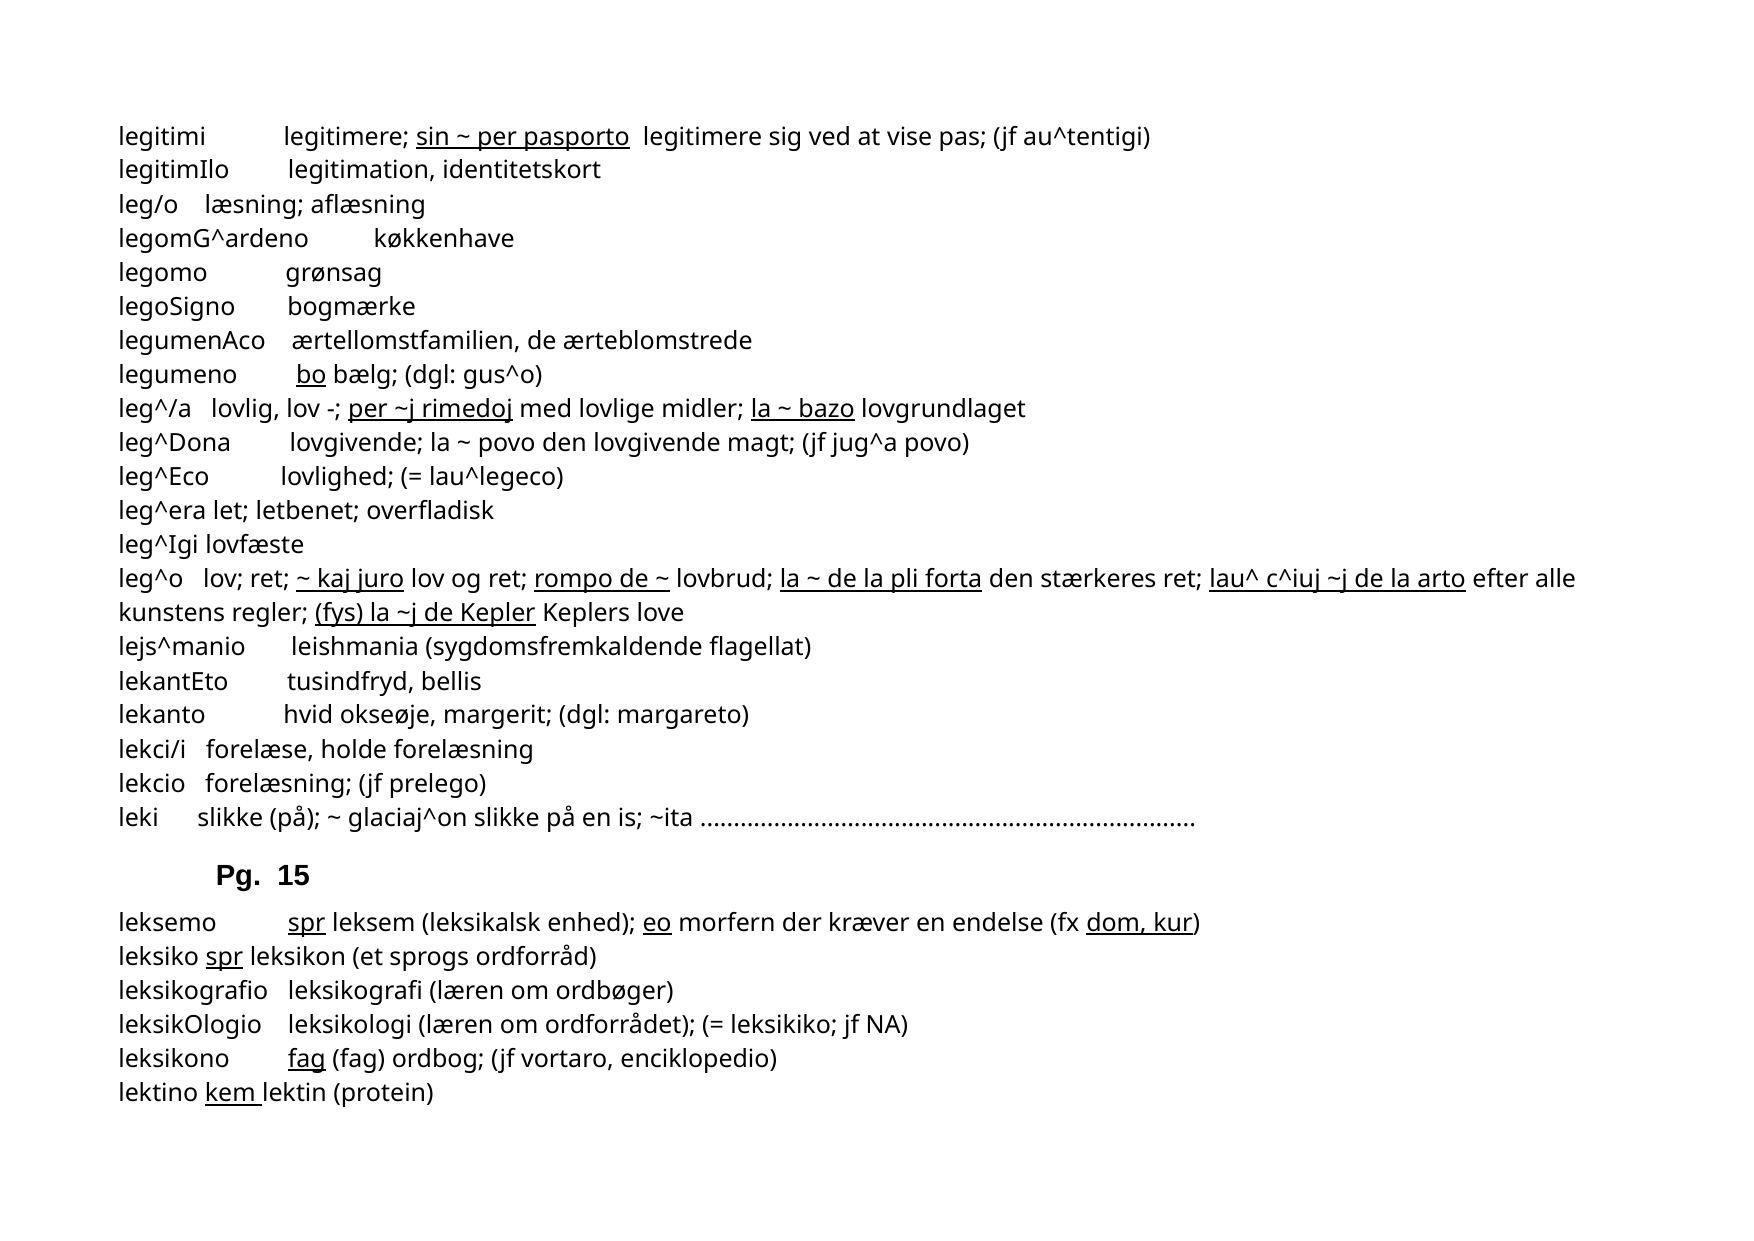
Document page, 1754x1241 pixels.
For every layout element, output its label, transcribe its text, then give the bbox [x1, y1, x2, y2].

table_header legitimi legitimere; sin ~ per pasporto legitimere sig ved at vise pas; (jf au^tentigi) legitimIlo legitimation, identitetskort leg/o læsning; aflæsning legomG^ardeno køkkenhave legomo grønsag legoSigno bogmærke legumenAco ærtellomstfamilien, de ærteblomstrede legumeno bo bælg; (dgl: gus^o) leg^/a lovlig, lov -; per ~j rimedoj med lovlige midler; la ~ bazo lovgrundlaget leg^Dona lovgivende; la ~ povo den lovgivende magt; (jf jug^a povo) leg^Eco lovlighed; (= lau^legeco) leg^era let; letbenet; overfladisk leg^Igi lovfæste leg^o lov; ret; ~ kaj juro lov og ret; rompo de ~ lovbrud; la ~ de la pli forta den stærkeres ret; lau^ c^iuj ~j de la arto efter alle kunstens regler; (fys) la ~j de Kepler Keplers love lejs^manio leishmania (sygdomsfremkaldende flagellat) lekantEto tusindfryd, bellis lekanto hvid okseøje, margerit; (dgl: margareto) lekci/i forelæse, holde forelæsning lekcio forelæsning; (jf prelego) leki slikke (på); ~ glaciaj^on slikke på en is; ~ita .......................................................................... Pg. 15 leksemo spr leksem (leksikalsk enhed); eo morfern der kræver en endelse (fx dom, kur) leksiko spr leksikon (et sprogs ordforråd) leksikografio leksikografi (læren om ordbøger) leksikOlogio leksikologi (læren om ordforrådet); (= leksikiko; jf NA) leksikono fag (fag) ordbog; (jf vortaro, enciklopedio) lektino kem lektin (protein) [118, 118, 1636, 1109]
